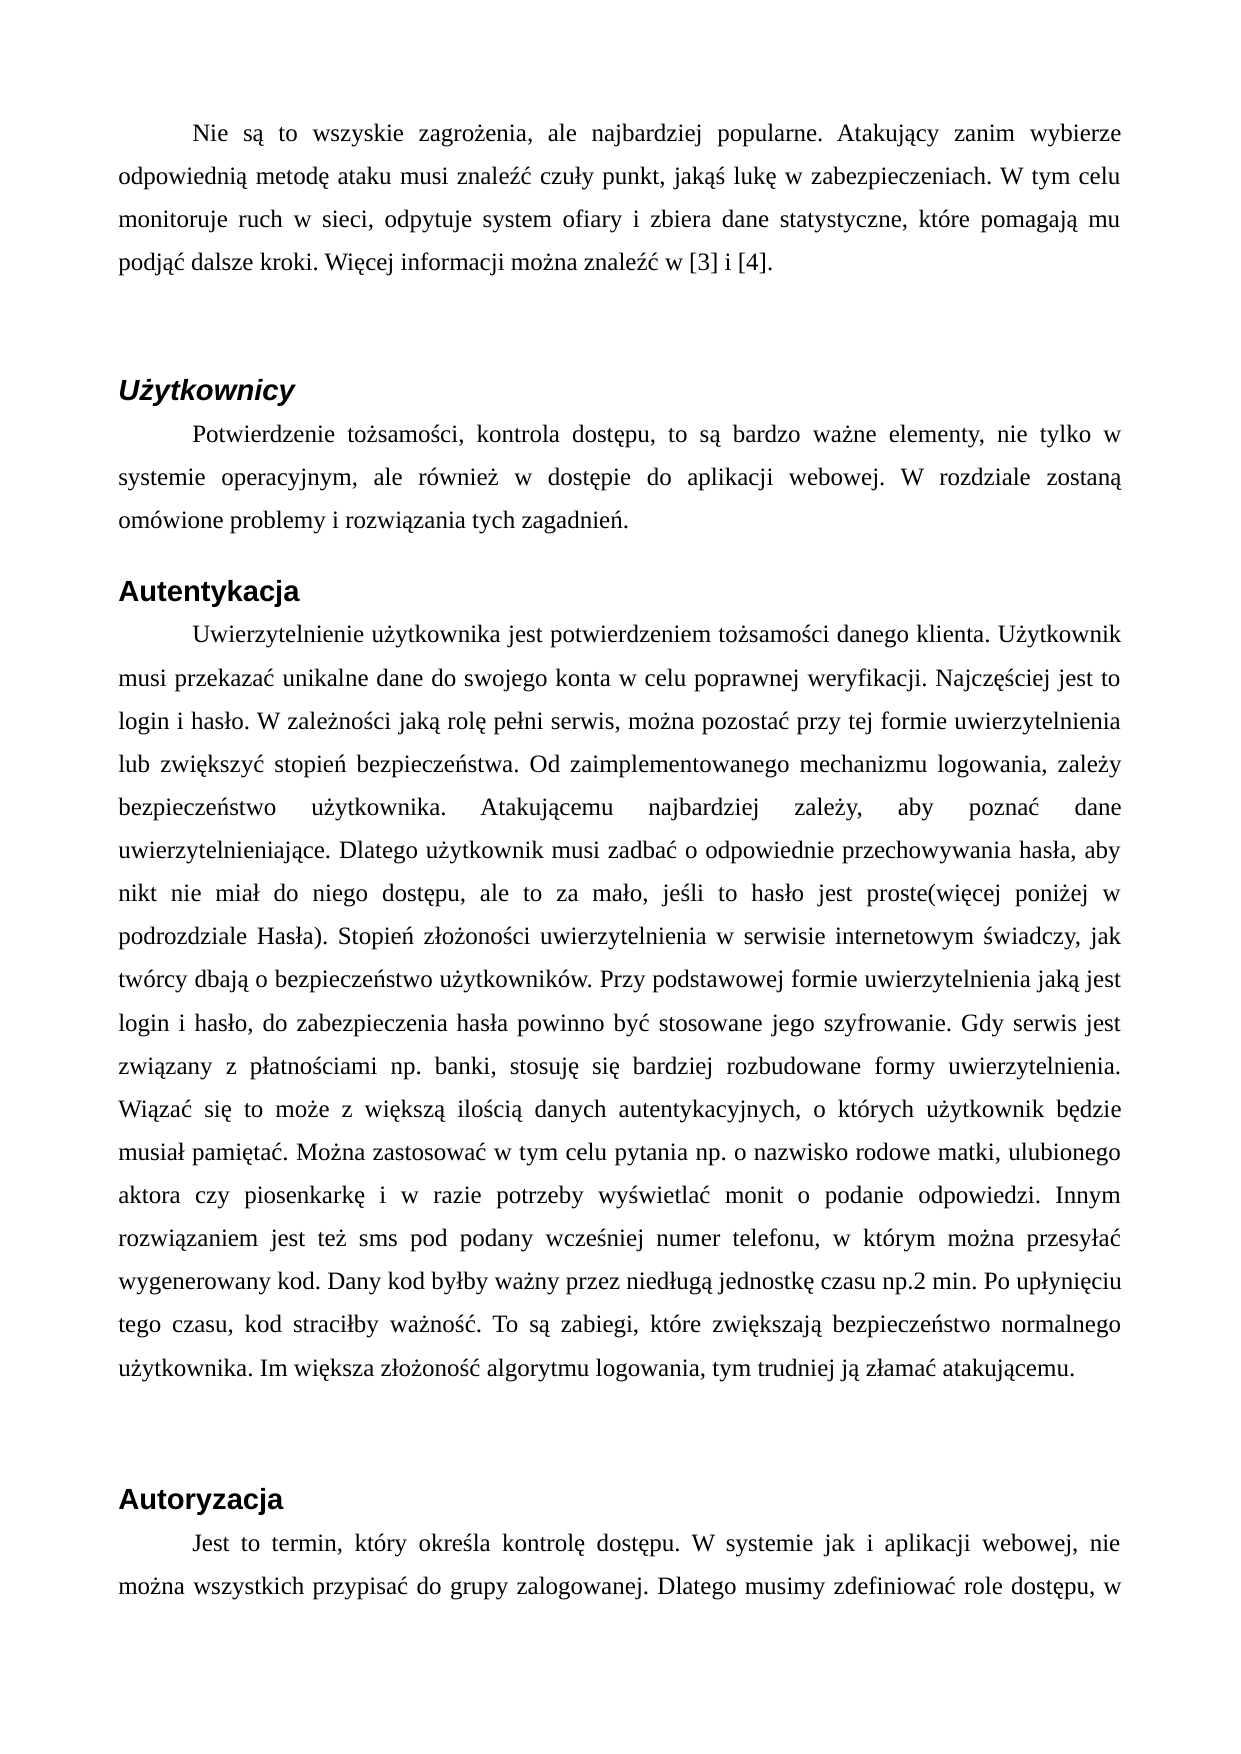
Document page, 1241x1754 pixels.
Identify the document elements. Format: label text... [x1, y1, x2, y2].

text Potwierdzenie tożsamości, kontrola dostępu, to są bardzo ważne elementy, nie tylko w systemie operacyjnym, ale również w dostępie do aplikacji webowej. W rozdziale zostaną omówione problemy i rozwiązania tych zagadnień. [118, 419, 1122, 534]
subtitle Użytkownicy [118, 373, 1122, 407]
subtitle Autoryzacja [118, 1482, 1122, 1516]
text Nie są to wszyskie zagrożenia, ale najbardziej popularne. Atakujący zanim wybierze odpowiednią metodę ataku musi znaleźć czuły punkt, jakąś lukę w zabezpieczeniach. W tym celu monitoruje ruch w sieci, odpytuje system ofiary i zbiera dane statystyczne, które pomagają mu podjąć dalsze kroki. Więcej informacji można znaleźć w [3] i [4]. [118, 118, 1122, 276]
text Jest to termin, który określa kontrolę dostępu. W systemie jak i aplikacji webowej, nie można wszystkich przypisać do grupy zalogowanej. Dlatego musimy zdefiniować role dostępu, w [118, 1528, 1122, 1600]
subtitle Autentykacja [118, 573, 1122, 607]
text Uwierzytelnienie użytkownika jest potwierdzeniem tożsamości danego klienta. Użytkownik musi przekazać unikalne dane do swojego konta w celu poprawnej weryfikacji. Najczęściej jest to login i hasło. W zależności jaką rolę pełni serwis, można pozostać przy tej formie uwierzytelnienia lub zwiększyć stopień bezpieczeństwa. Od zaimplementowanego mechanizmu logowania, zależy bezpieczeństwo użytkownika. Atakującemu najbardziej zależy, aby poznać dane uwierzytelnieniające. Dlatego użytkownik musi zadbać o odpowiednie przechowywania hasła, aby nikt nie miał do niego dostępu, ale to za mało, jeśli to hasło jest proste(więcej poniżej w podrozdziale Hasła). Stopień złożoności uwierzytelnienia w serwisie internetowym świadczy, jak twórcy dbają o bezpieczeństwo użytkowników. Przy podstawowej formie uwierzytelnienia jaką jest login i hasło, do zabezpieczenia hasła powinno być stosowane jego szyfrowanie. Gdy serwis jest związany z płatnościami np. banki, stosuję się bardziej rozbudowane formy uwierzytelnienia. Wiązać się to może z większą ilością danych autentykacyjnych, o których użytkownik będzie musiał pamiętać. Można zastosować w tym celu pytania np. o nazwisko rodowe matki, ulubionego aktora czy piosenkarkę i w razie potrzeby wyświetlać monit o podanie odpowiedzi. Innym rozwiązaniem jest też sms pod podany wcześniej numer telefonu, w którym można przesyłać wygenerowany kod. Dany kod byłby ważny przez niedługą jednostkę czasu np.2 min. Po upłynięciu tego czasu, kod straciłby ważność. To są zabiegi, które zwiększają bezpieczeństwo normalnego użytkownika. Im większa złożoność algorytmu logowania, tym trudniej ją złamać atakującemu. [118, 619, 1122, 1381]
